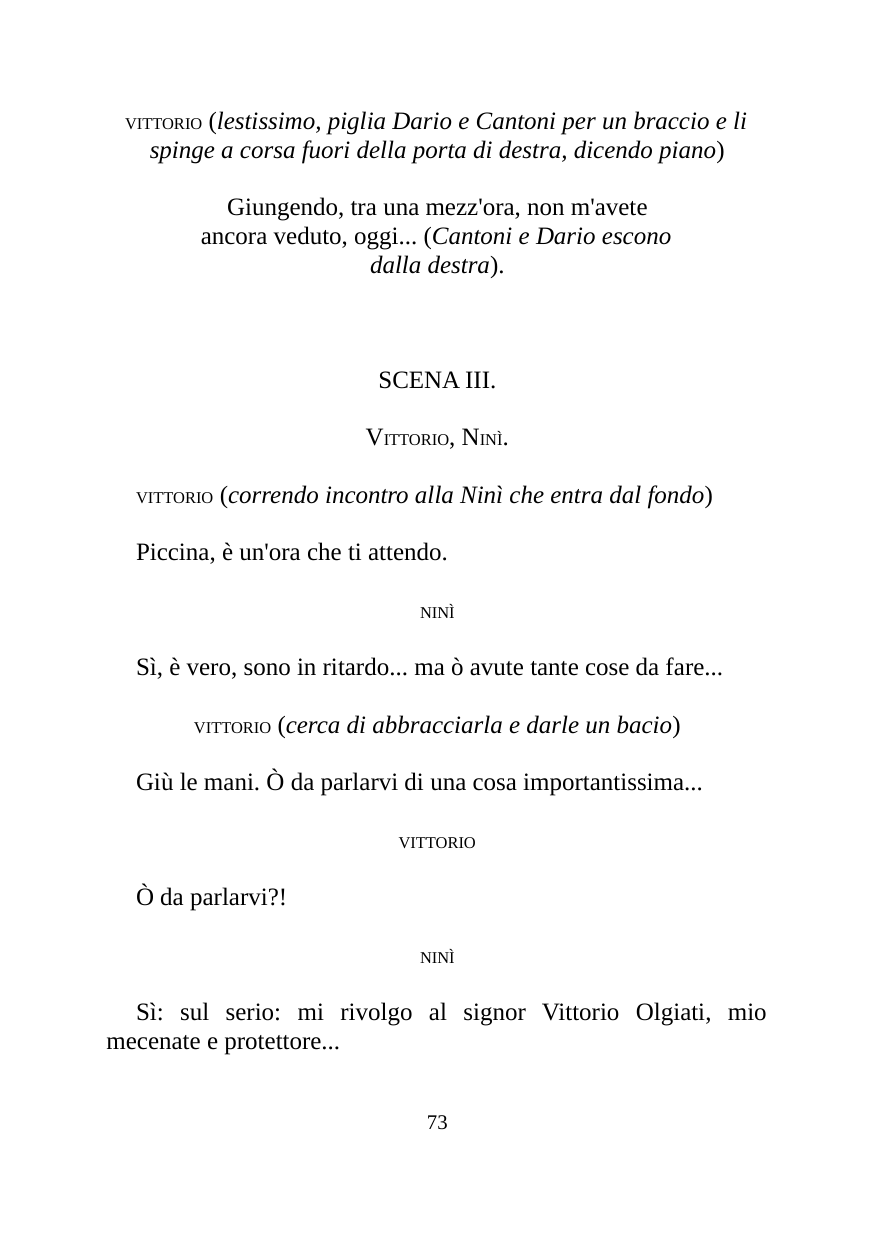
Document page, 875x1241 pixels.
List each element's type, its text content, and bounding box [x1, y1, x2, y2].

text vittorio (lestissimo, piglia Dario e Cantoni per un braccio e li spinge a corsa fuori della porta di destra, dicendo piano) [106, 106, 768, 164]
text Giù le mani. Ò da parlarvi di una cosa importantissima... [106, 767, 768, 796]
text dalla destra). [106, 250, 768, 279]
text ninì [106, 940, 768, 969]
text SCENA III. [106, 365, 768, 394]
text vittorio (correndo incontro alla Ninì che entra dal fondo) [106, 480, 768, 509]
text Vittorio, Ninì. [106, 422, 768, 451]
text vittorio (cerca di abbracciarla e darle un bacio) [106, 710, 768, 739]
text Sì, è vero, sono in ritardo... ma ò avute tante cose da fare... [106, 652, 768, 681]
text ninì [106, 595, 768, 624]
text Piccina, è un'ora che ti attendo. [106, 537, 768, 566]
text vittorio [106, 825, 768, 854]
text Giungendo, tra una mezz'ora, non m'avete [106, 192, 768, 221]
text ancora veduto, oggi... (Cantoni e Dario escono [106, 221, 768, 250]
text Ò da parlarvi?! [106, 882, 768, 911]
text Sì: sul serio: mi rivolgo al signor Vittorio Olgiati, mio mecenate e protettore... [106, 997, 768, 1055]
